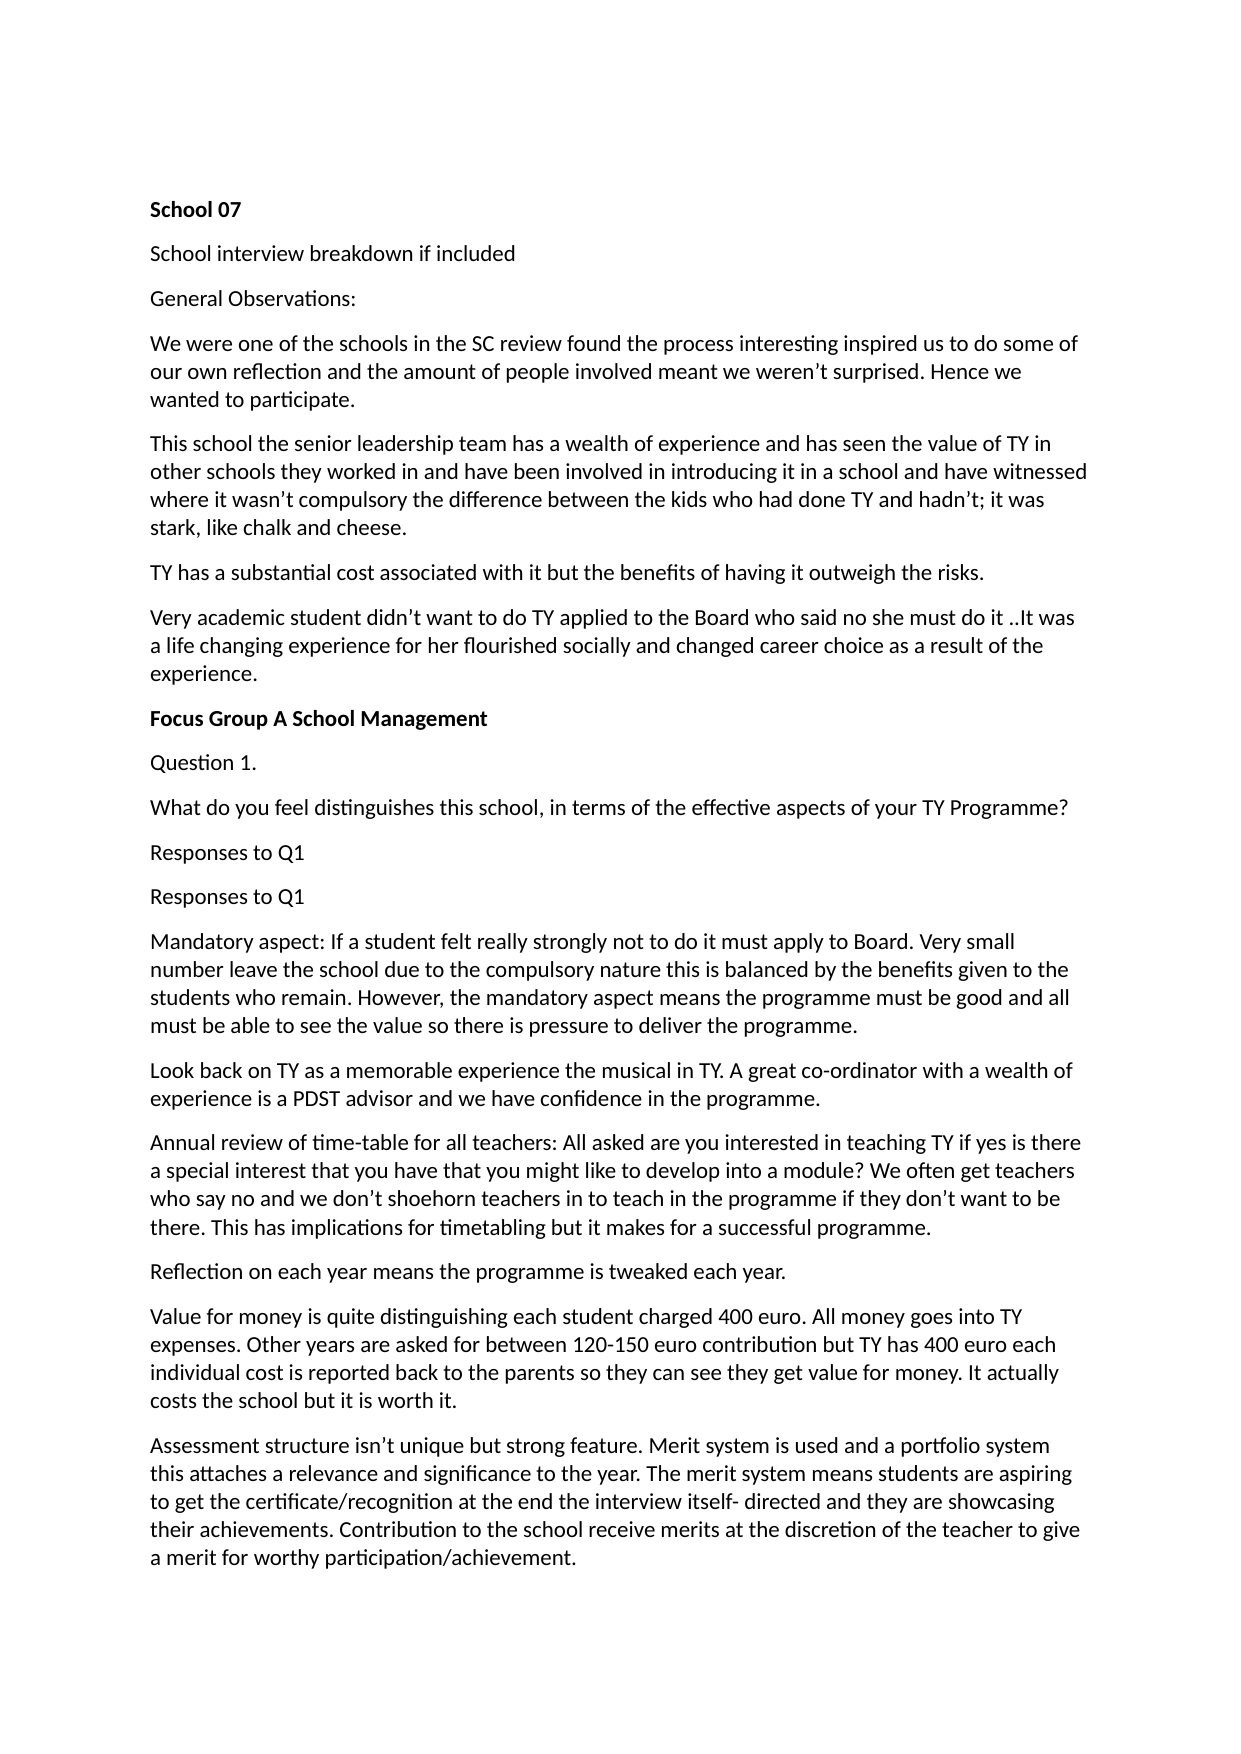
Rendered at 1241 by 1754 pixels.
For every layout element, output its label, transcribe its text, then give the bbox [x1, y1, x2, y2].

text We were one of the schools in the SC review found the process interesting inspired us to do some of our own reflection and the amount of people involved meant we weren’t surprised. Hence we wanted to participate. [150, 329, 1090, 413]
text Value for money is quite distinguishing each student charged 400 euro. All money goes into TY expenses. Other years are asked for between 120-150 euro contribution but TY has 400 euro each individual cost is reported back to the parents so they can see they get value for money. It actually costs the school but it is worth it. [150, 1302, 1090, 1414]
text Reflection on each year means the programme is tweaked each year. [150, 1257, 1090, 1285]
text Question 1. [150, 748, 1090, 776]
text School 07 [150, 195, 1090, 223]
text Mandatory aspect: If a student felt really strongly not to do it must apply to Board. Very small number leave the school due to the compulsory nature this is balanced by the benefits given to the students who remain. However, the mandatory aspect means the programme must be good and all must be able to see the value so there is pressure to deliver the programme. [150, 927, 1090, 1039]
text Very academic student didn’t want to do TY applied to the Board who said no she must do it ..It was a life changing experience for her flourished socially and changed career choice as a result of the experience. [150, 603, 1090, 687]
text What do you feel distinguishes this school, in terms of the effective aspects of your TY Programme? [150, 793, 1090, 821]
text School interview breakdown if included [150, 239, 1090, 267]
text Look back on TY as a memorable experience the musical in TY. A great co-ordinator with a wealth of experience is a PDST advisor and we have confidence in the programme. [150, 1056, 1090, 1112]
text TY has a substantial cost associated with it but the benefits of having it outweigh the risks. [150, 558, 1090, 586]
text Responses to Q1 [150, 882, 1090, 910]
text Responses to Q1 [150, 838, 1090, 866]
text General Observations: [150, 284, 1090, 312]
text Annual review of time-table for all teachers: All asked are you interested in teaching TY if yes is there a special interest that you have that you might like to develop into a module? We often get teachers who say no and we don’t shoehorn teachers in to teach in the programme if they don’t want to be there. This has implications for timetabling but it makes for a successful programme. [150, 1128, 1090, 1241]
text Assessment structure isn’t unique but strong feature. Merit system is used and a portfolio system this attaches a relevance and significance to the year. The merit system means students are aspiring to get the certificate/recognition at the end the interview itself- directed and they are showcasing their achievements. Contribution to the school receive merits at the discretion of the teacher to give a merit for worthy participation/achievement. [150, 1431, 1090, 1571]
text This school the senior leadership team has a wealth of experience and has seen the value of TY in other schools they worked in and have been involved in introducing it in a school and have witnessed where it wasn’t compulsory the difference between the kids who had done TY and hadn’t; it was stark, like chalk and cheese. [150, 429, 1090, 542]
text Focus Group A School Management [150, 704, 1090, 732]
